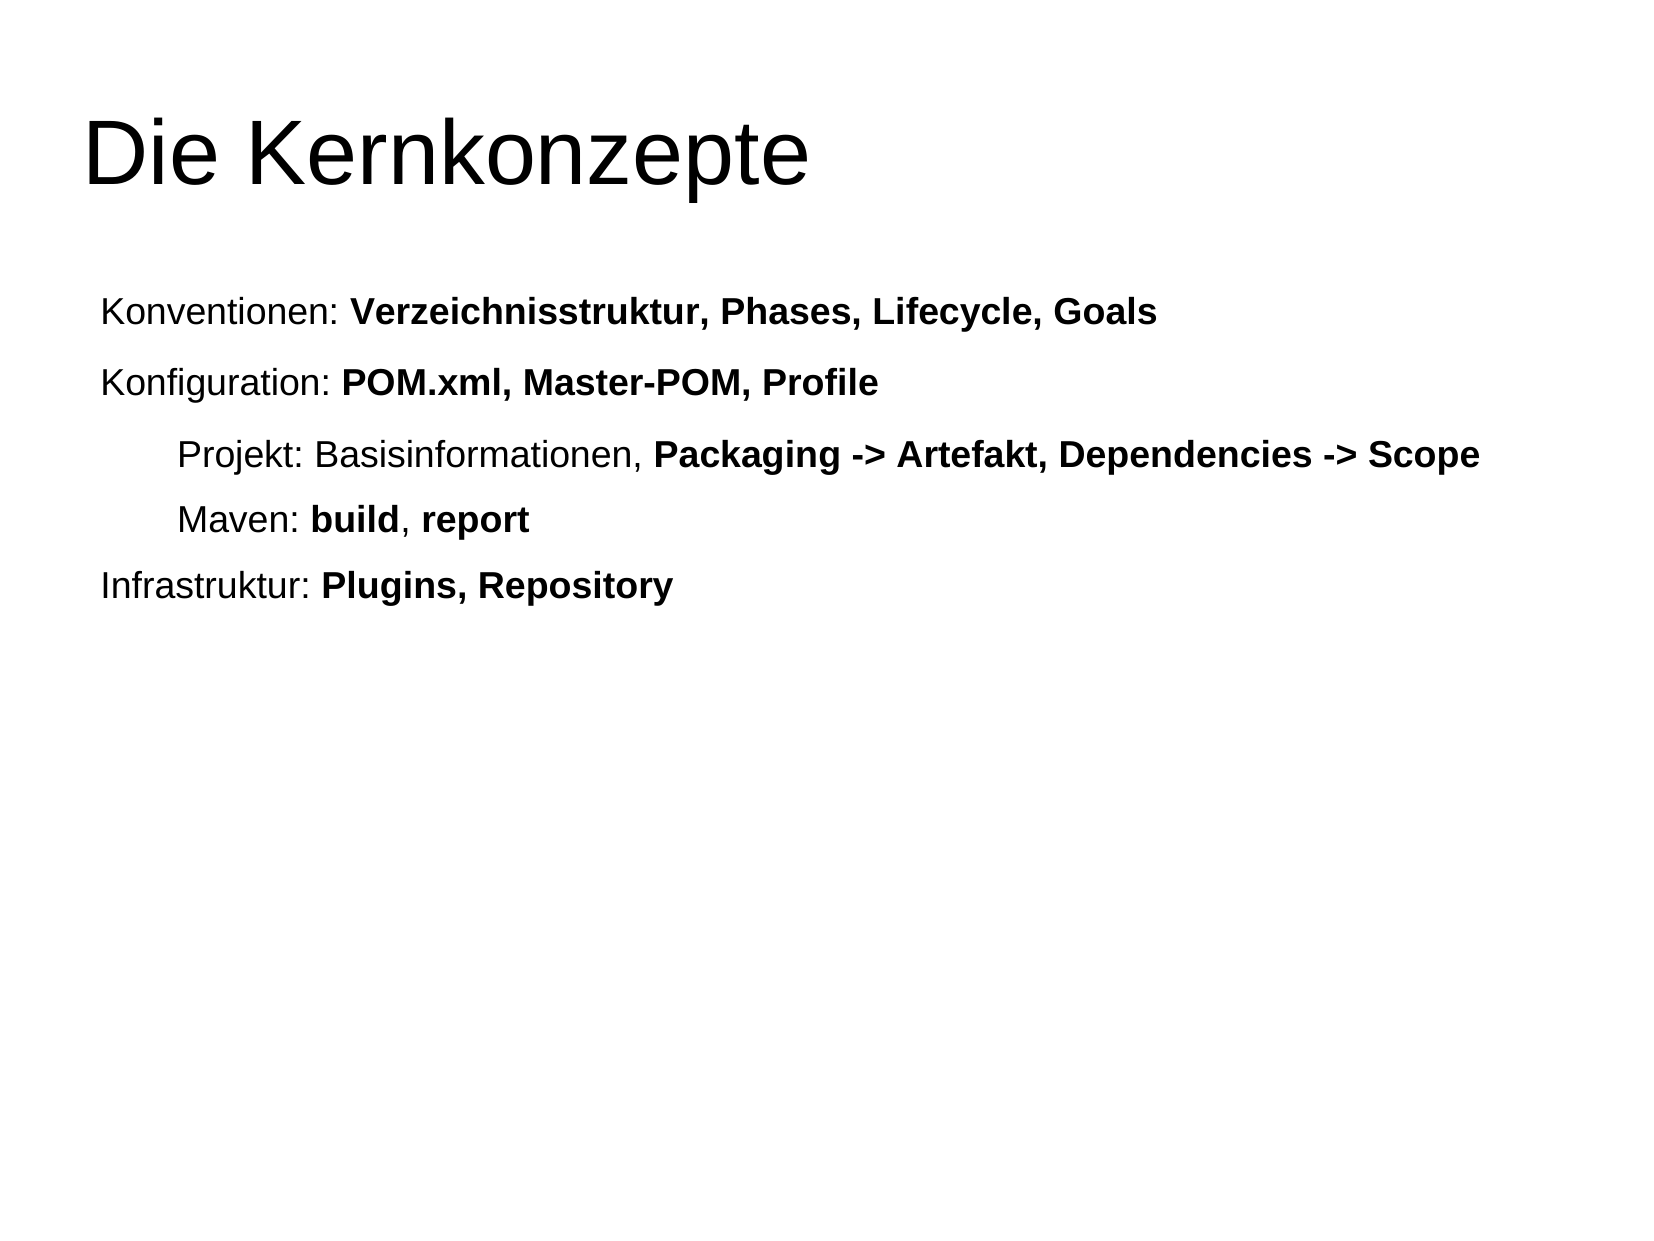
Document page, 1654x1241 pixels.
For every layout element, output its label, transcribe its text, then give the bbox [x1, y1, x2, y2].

list Konventionen: Verzeichnisstruktur, Phases, Lifecycle, Goals Konfiguration: POM.xml, Master-POM, Profile Projekt: Basisinformationen, Packaging -> Artefakt, Dependencies -> Scope Maven: build, report Infrastruktur: Plugins, Repository [82, 290, 1571, 1109]
title Die Kernkonzepte [82, 49, 1571, 257]
